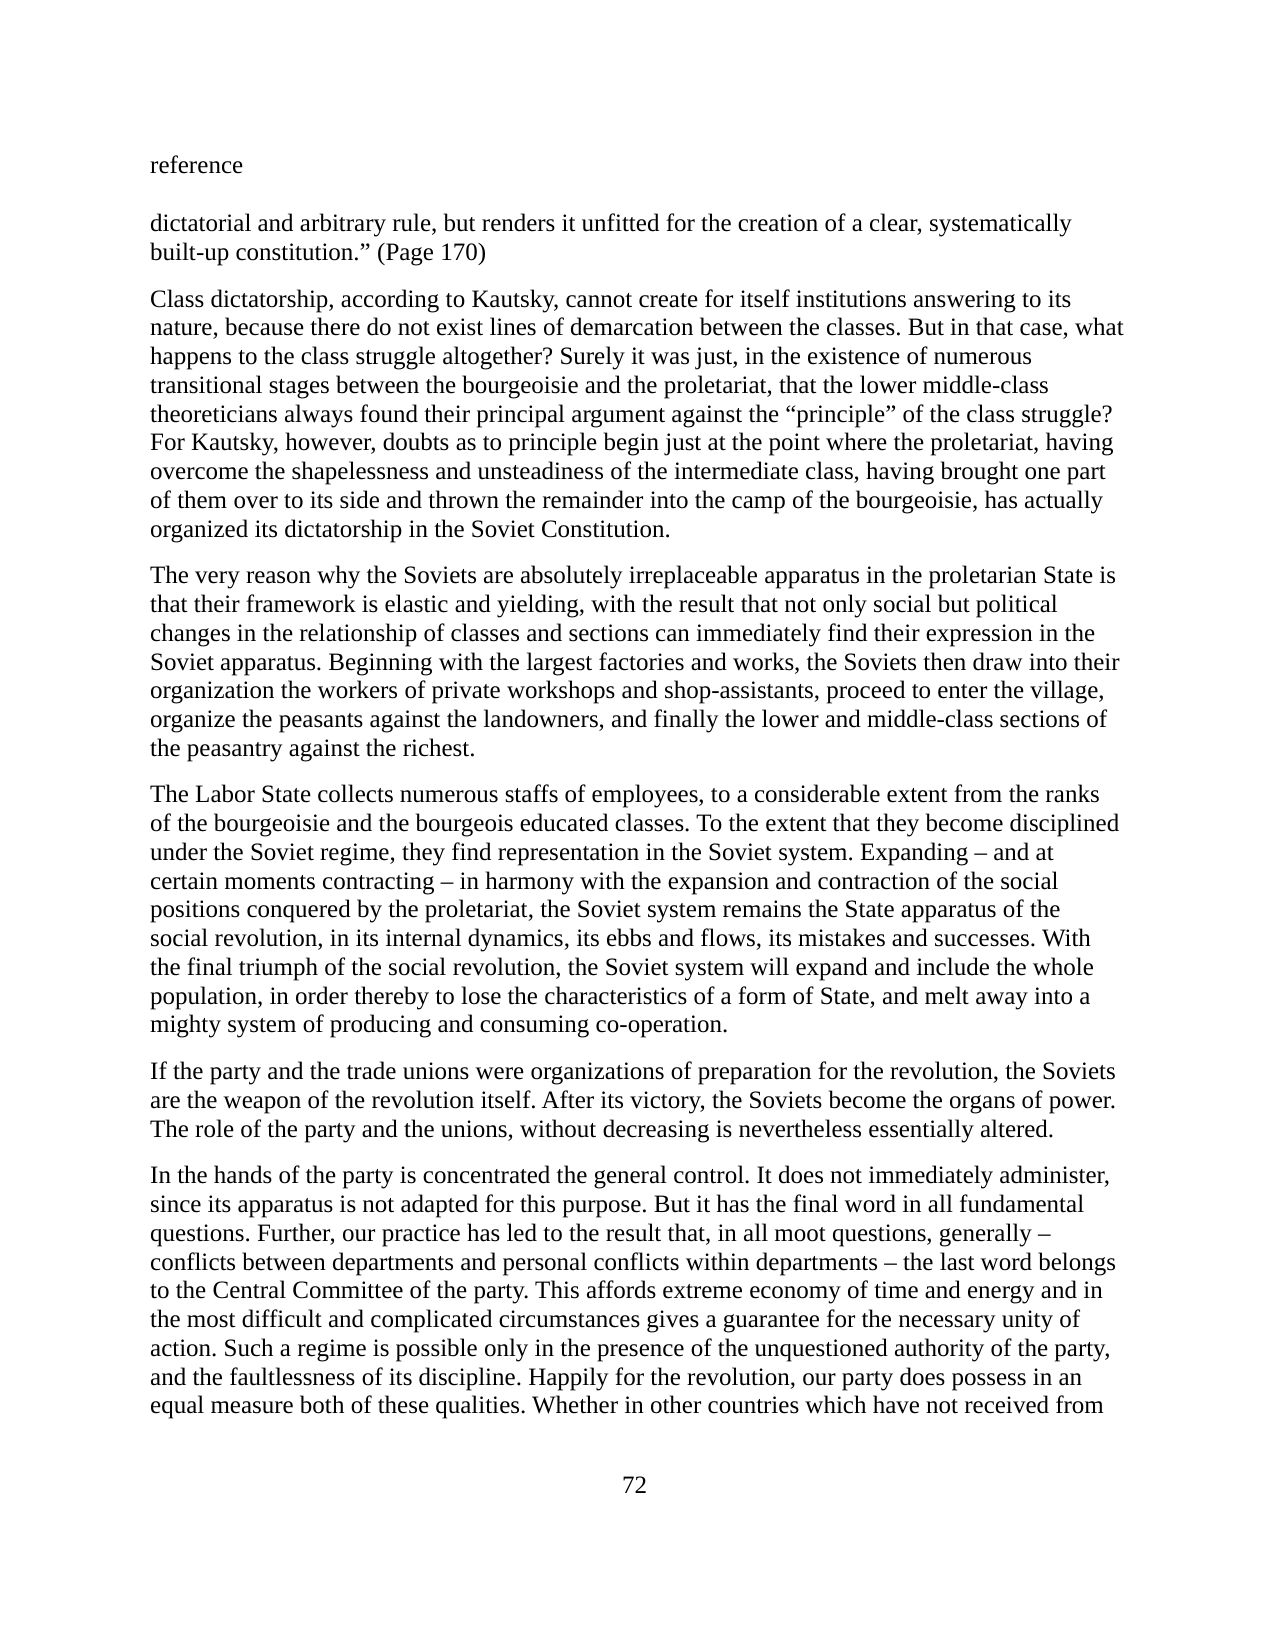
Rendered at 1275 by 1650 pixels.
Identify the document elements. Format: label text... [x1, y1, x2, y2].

text dictatorial and arbitrary rule, but renders it unfitted for the creation of a clear, systematically built-up constitution.” (Page 170) [150, 208, 1125, 266]
text The very reason why the Soviets are absolutely irreplaceable apparatus in the proletarian State is that their framework is elastic and yielding, with the result that not only social but political changes in the relationship of classes and sections can immediately find their expression in the Soviet apparatus. Beginning with the largest factories and works, the Soviets then draw into their organization the workers of private workshops and shop-assistants, proceed to enter the village, organize the peasants against the landowners, and finally the lower and middle-class sections of the peasantry against the richest. [150, 560, 1125, 762]
text The Labor State collects numerous staffs of employees, to a considerable extent from the ranks of the bourgeoisie and the bourgeois educated classes. To the extent that they become disciplined under the Soviet regime, they find representation in the Soviet system. Expanding – and at certain moments contracting – in harmony with the expansion and contraction of the social positions conquered by the proletariat, the Soviet system remains the State apparatus of the social revolution, in its internal dynamics, its ebbs and flows, its mistakes and successes. With the final triumph of the social revolution, the Soviet system will expand and include the whole population, in order thereby to lose the characteristics of a form of State, and melt away into a mighty system of producing and consuming co-operation. [150, 779, 1125, 1038]
text In the hands of the party is concentrated the general control. It does not immediately administer, since its apparatus is not adapted for this purpose. But it has the final word in all fundamental questions. Further, our practice has led to the result that, in all moot questions, generally – conflicts between departments and personal conflicts within departments – the last word belongs to the Central Committee of the party. This affords extreme economy of time and energy and in the most difficult and complicated circumstances gives a guarantee for the necessary unity of action. Such a regime is possible only in the presence of the unquestioned authority of the party, and the faultlessness of its discipline. Happily for the revolution, our party does possess in an equal measure both of these qualities. Whether in other countries which have not received from [150, 1160, 1125, 1419]
text Class dictatorship, according to Kautsky, cannot create for itself institutions answering to its nature, because there do not exist lines of demarcation between the classes. But in that case, what happens to the class struggle altogether? Surely it was just, in the existence of numerous transitional stages between the bourgeoisie and the proletariat, that the lower middle-class theoreticians always found their principal argument against the “principle” of the class struggle? For Kautsky, however, doubts as to principle begin just at the point where the proletariat, having overcome the shapelessness and unsteadiness of the intermediate class, having brought one part of them over to its side and thrown the remainder into the camp of the bourgeoisie, has actually organized its dictatorship in the Soviet Constitution. [150, 284, 1125, 542]
text If the party and the trade unions were organizations of preparation for the revolution, the Soviets are the weapon of the revolution itself. After its victory, the Soviets become the organs of power. The role of the party and the unions, without decreasing is nevertheless essentially altered. [150, 1056, 1125, 1142]
